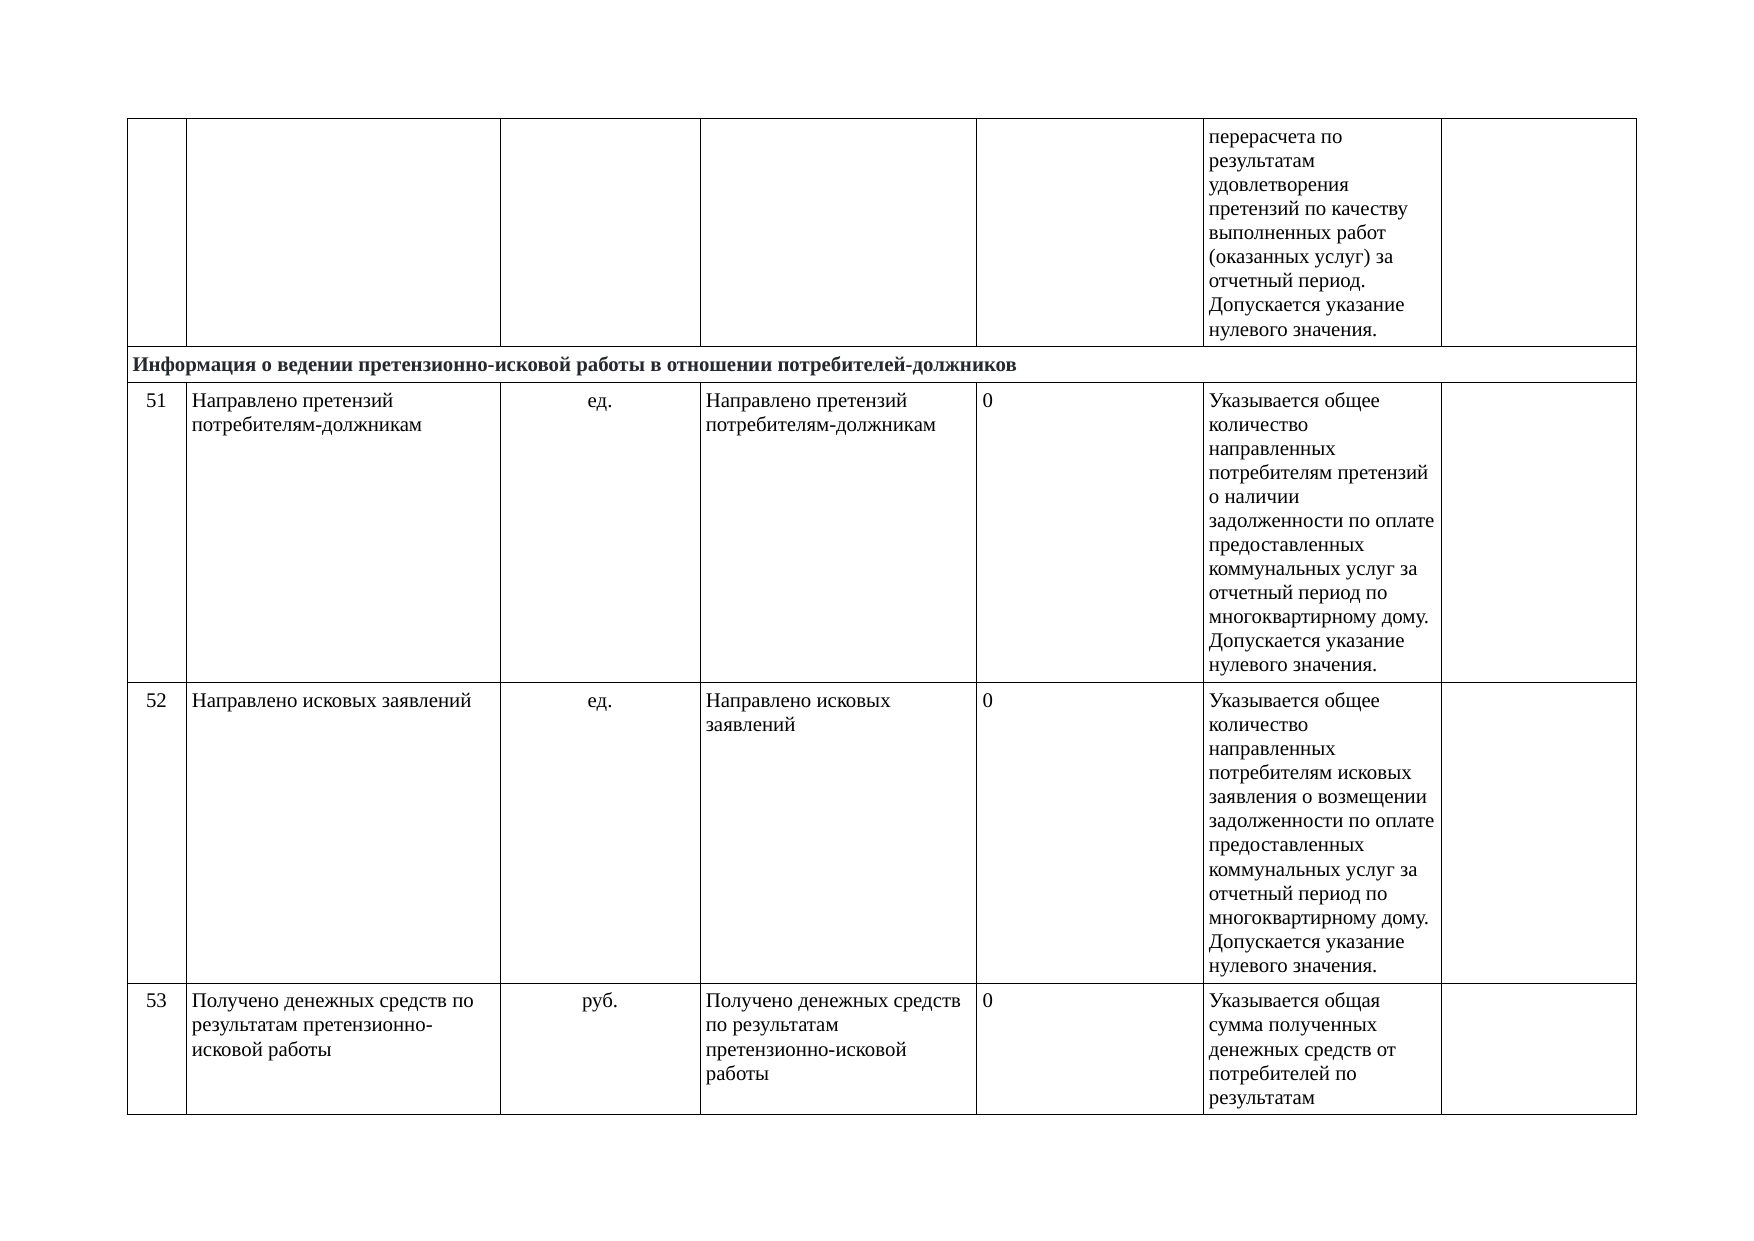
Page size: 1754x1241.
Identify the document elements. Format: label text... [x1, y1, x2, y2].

table_cell Направлено исковых заявлений [701, 683, 976, 982]
table_cell Указывается общая сумма полученных денежных средств от потребителей по результатам [1204, 984, 1441, 1114]
table_cell 53 [128, 984, 186, 1114]
table_cell [501, 119, 700, 346]
table_cell [128, 119, 186, 346]
table_cell Указывается общее количество направленных потребителям претензий о наличии задолженности по оплате предоставленных коммунальных услуг за отчетный период по многоквартирному дому. Допускается указание нулевого значения. [1204, 383, 1441, 682]
table_cell [977, 119, 1203, 346]
table_cell Направлено претензий потребителям-должникам [701, 383, 976, 682]
table_cell 0 [977, 383, 1203, 682]
table_cell 52 [128, 683, 186, 982]
table_cell перерасчета по результатам удовлетворения претензий по качеству выполненных работ (оказанных услуг) за отчетный период. Допускается указание нулевого значения. [1204, 119, 1441, 346]
table_cell [1442, 383, 1636, 682]
table_cell 51 [128, 383, 186, 682]
table_cell Указывается общее количество направленных потребителям исковых заявления о возмещении задолженности по оплате предоставленных коммунальных услуг за отчетный период по многоквартирному дому. Допускается указание нулевого значения. [1204, 683, 1441, 982]
table_cell [187, 119, 500, 346]
table_cell Информация о ведении претензионно-исковой работы в отношении потребителей-должников [128, 347, 1636, 382]
table_cell Получено денежных средств по результатам претензионно-исковой работы [187, 984, 500, 1114]
table_cell [1442, 683, 1636, 982]
table_cell Направлено претензий потребителям-должникам [187, 383, 500, 682]
table_cell Направлено исковых заявлений [187, 683, 500, 982]
table_cell ед. [501, 683, 700, 982]
table_cell [1442, 119, 1636, 346]
table_cell ед. [501, 383, 700, 682]
table_cell Получено денежных средств по результатам претензионно-исковой работы [701, 984, 976, 1114]
table_cell [1442, 984, 1636, 1114]
table_cell 0 [977, 683, 1203, 982]
table_cell [701, 119, 976, 346]
table_cell руб. [501, 984, 700, 1114]
table_cell 0 [977, 984, 1203, 1114]
